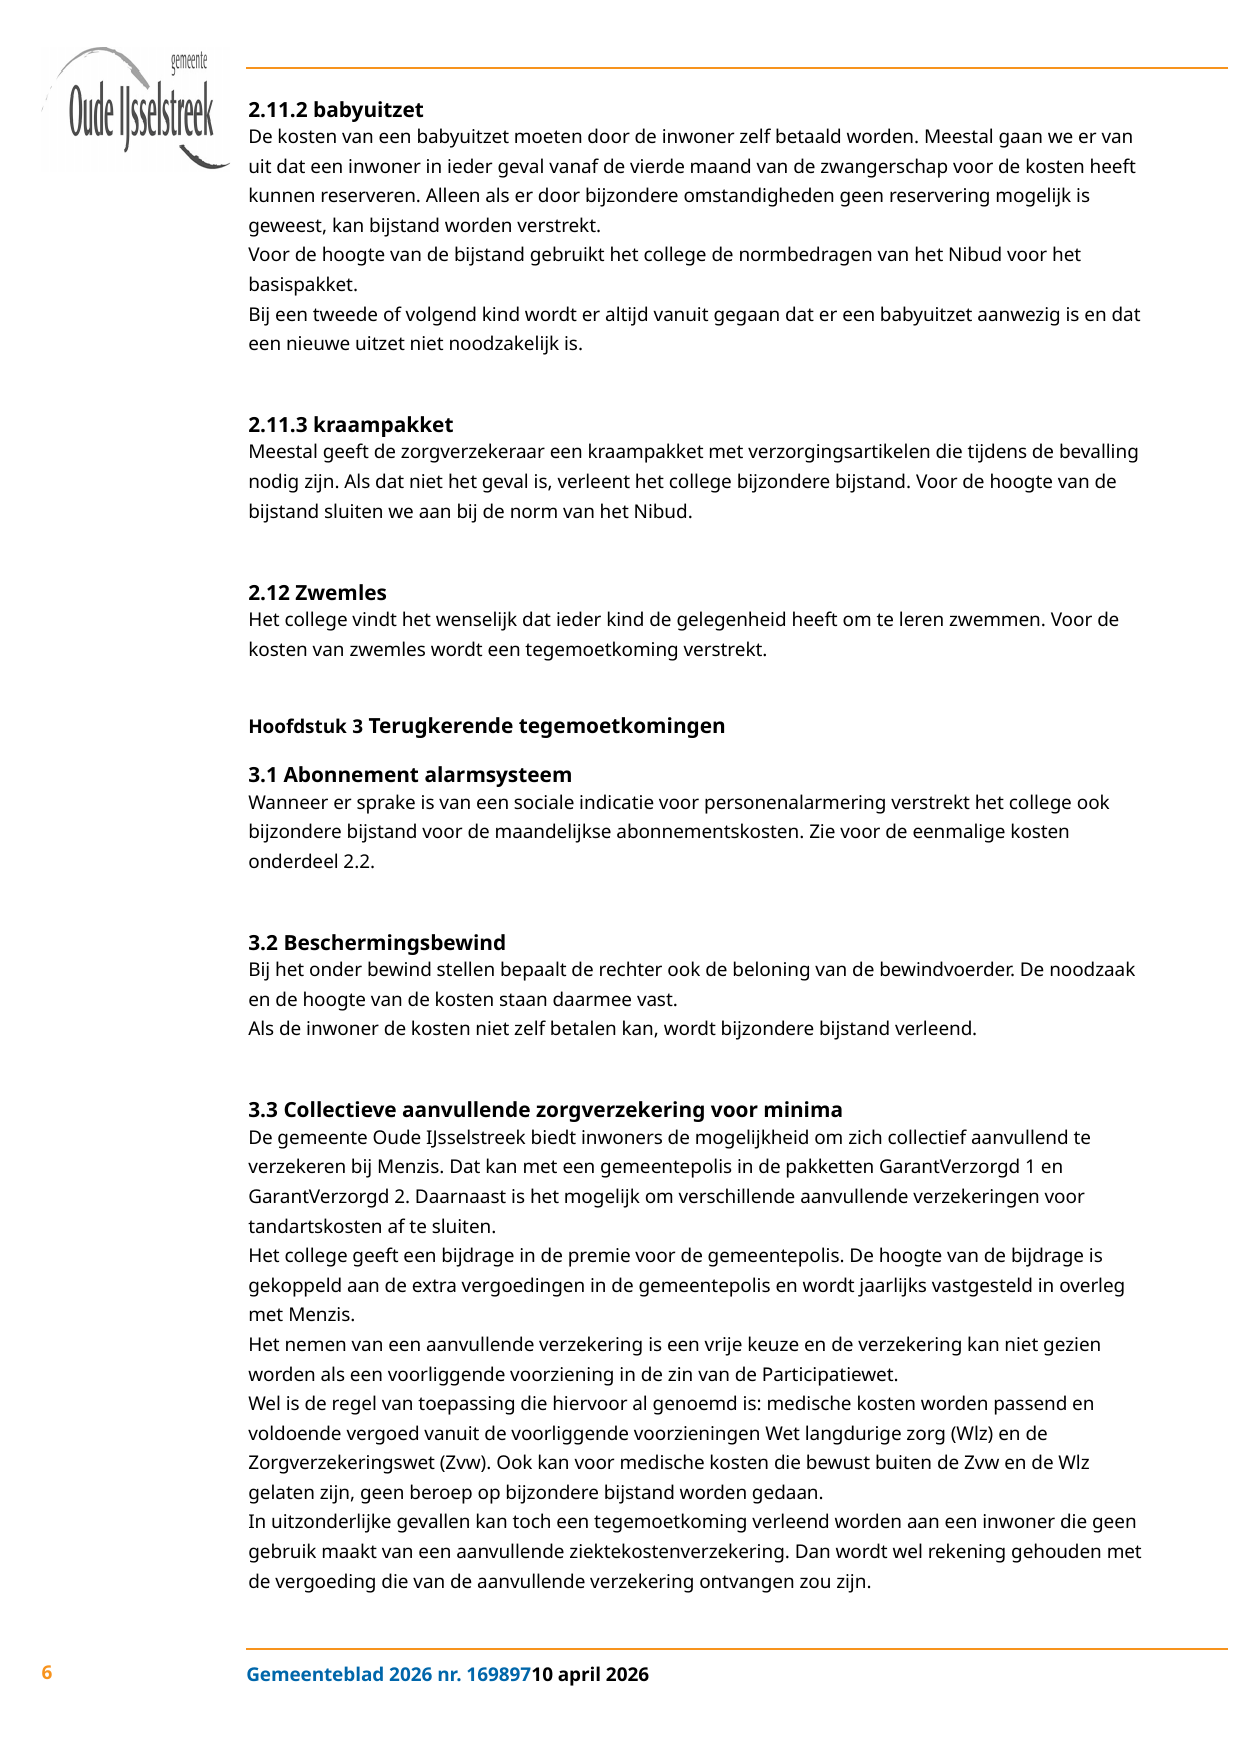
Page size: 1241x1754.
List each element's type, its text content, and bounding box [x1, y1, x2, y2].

text De kosten van een babyuitzet moeten door de inwoner zelf betaald worden. Meestal gaan we er van uit dat een inwoner in ieder geval vanaf de vierde maand van de zwangerschap voor de kosten heeft kunnen reserveren. Alleen als er door bijzondere omstandigheden geen reservering mogelijk is geweest, kan bijstand worden verstrekt. [248, 123, 1152, 238]
picture [41, 47, 231, 172]
text 3.3 Collectieve aanvullende zorgverzekering voor minima [248, 1096, 1152, 1124]
text De gemeente Oude IJsselstreek biedt inwoners de mogelijkheid om zich collectief aanvullend te verzekeren bij Menzis. Dat kan met een gemeentepolis in de pakketten GarantVerzorgd 1 en GarantVerzorgd 2. Daarnaast is het mogelijk om verschillende aanvullende verzekeringen voor tandartskosten af te sluiten. [248, 1124, 1152, 1238]
text Voor de hoogte van de bijstand gebruikt het college de normbedragen van het Nibud voor het basispakket. [248, 242, 1152, 297]
text In uitzonderlijke gevallen kan toch een tegemoetkoming verleend worden aan een inwoner die geen gebruik maakt van een aanvullende ziektekostenverzekering. Dan wordt wel rekening gehouden met de vergoeding die van de aanvullende verzekering ontvangen zou zijn. [248, 1509, 1152, 1593]
text 3.1 Abonnement alarmsysteem [248, 760, 1152, 789]
text 2.12 Zwemles [248, 578, 1152, 606]
text Het college geeft een bijdrage in de premie voor de gemeentepolis. De hoogte van de bijdrage is gekoppeld aan de extra vergoedingen in de gemeentepolis en wordt jaarlijks vastgesteld in overleg met Menzis. [248, 1242, 1152, 1327]
text Als de inwoner de kosten niet zelf betalen kan, wordt bijzondere bijstand verleend. [248, 1016, 1152, 1041]
text 2.11.3 kraampakket [248, 410, 1152, 439]
text Wanneer er sprake is van een sociale indicatie voor personenalarmering verstrekt het college ook bijzondere bijstand voor de maandelijkse abonnementskosten. Zie voor de eenmalige kosten onderdeel 2.2. [248, 789, 1152, 874]
text 2.11.2 babyuitzet [248, 95, 1152, 123]
text Bij het onder bewind stellen bepaalt de rechter ook de beloning van de bewindvoerder. De noodzaak en de hoogte van de kosten staan daarmee vast. [248, 956, 1152, 1012]
text Het college vindt het wenselijk dat ieder kind de gelegenheid heeft om te leren zwemmen. Voor de kosten van zwemles wordt een tegemoetkoming verstrekt. [248, 606, 1152, 662]
text Bij een tweede of volgend kind wordt er altijd vanuit gegaan dat er een babyuitzet aanwezig is en dat een nieuwe uitzet niet noodzakelijk is. [248, 301, 1152, 356]
text Wel is de regel van toepassing die hiervoor al genoemd is: medische kosten worden passend en voldoende vergoed vanuit de voorliggende voorzieningen Wet langdurige zorg (Wlz) en de Zorgverzekeringswet (Zvw). Ook kan voor medische kosten die bewust buiten de Zvw en de Wlz gelaten zijn, geen beroep op bijzondere bijstand worden gedaan. [248, 1390, 1152, 1505]
text 3.2 Beschermingsbewind [248, 928, 1152, 956]
text Hoofdstuk 3 Terugkerende tegemoetkomingen [248, 711, 1152, 739]
text Het nemen van een aanvullende verzekering is een vrije keuze en de verzekering kan niet gezien worden als een voorliggende voorziening in de zin van de Participatiewet. [248, 1331, 1152, 1386]
text Meestal geeft de zorgverzekeraar een kraampakket met verzorgingsartikelen die tijdens de bevalling nodig zijn. Als dat niet het geval is, verleent het college bijzondere bijstand. Voor de hoogte van de bijstand sluiten we aan bij de norm van het Nibud. [248, 439, 1152, 524]
